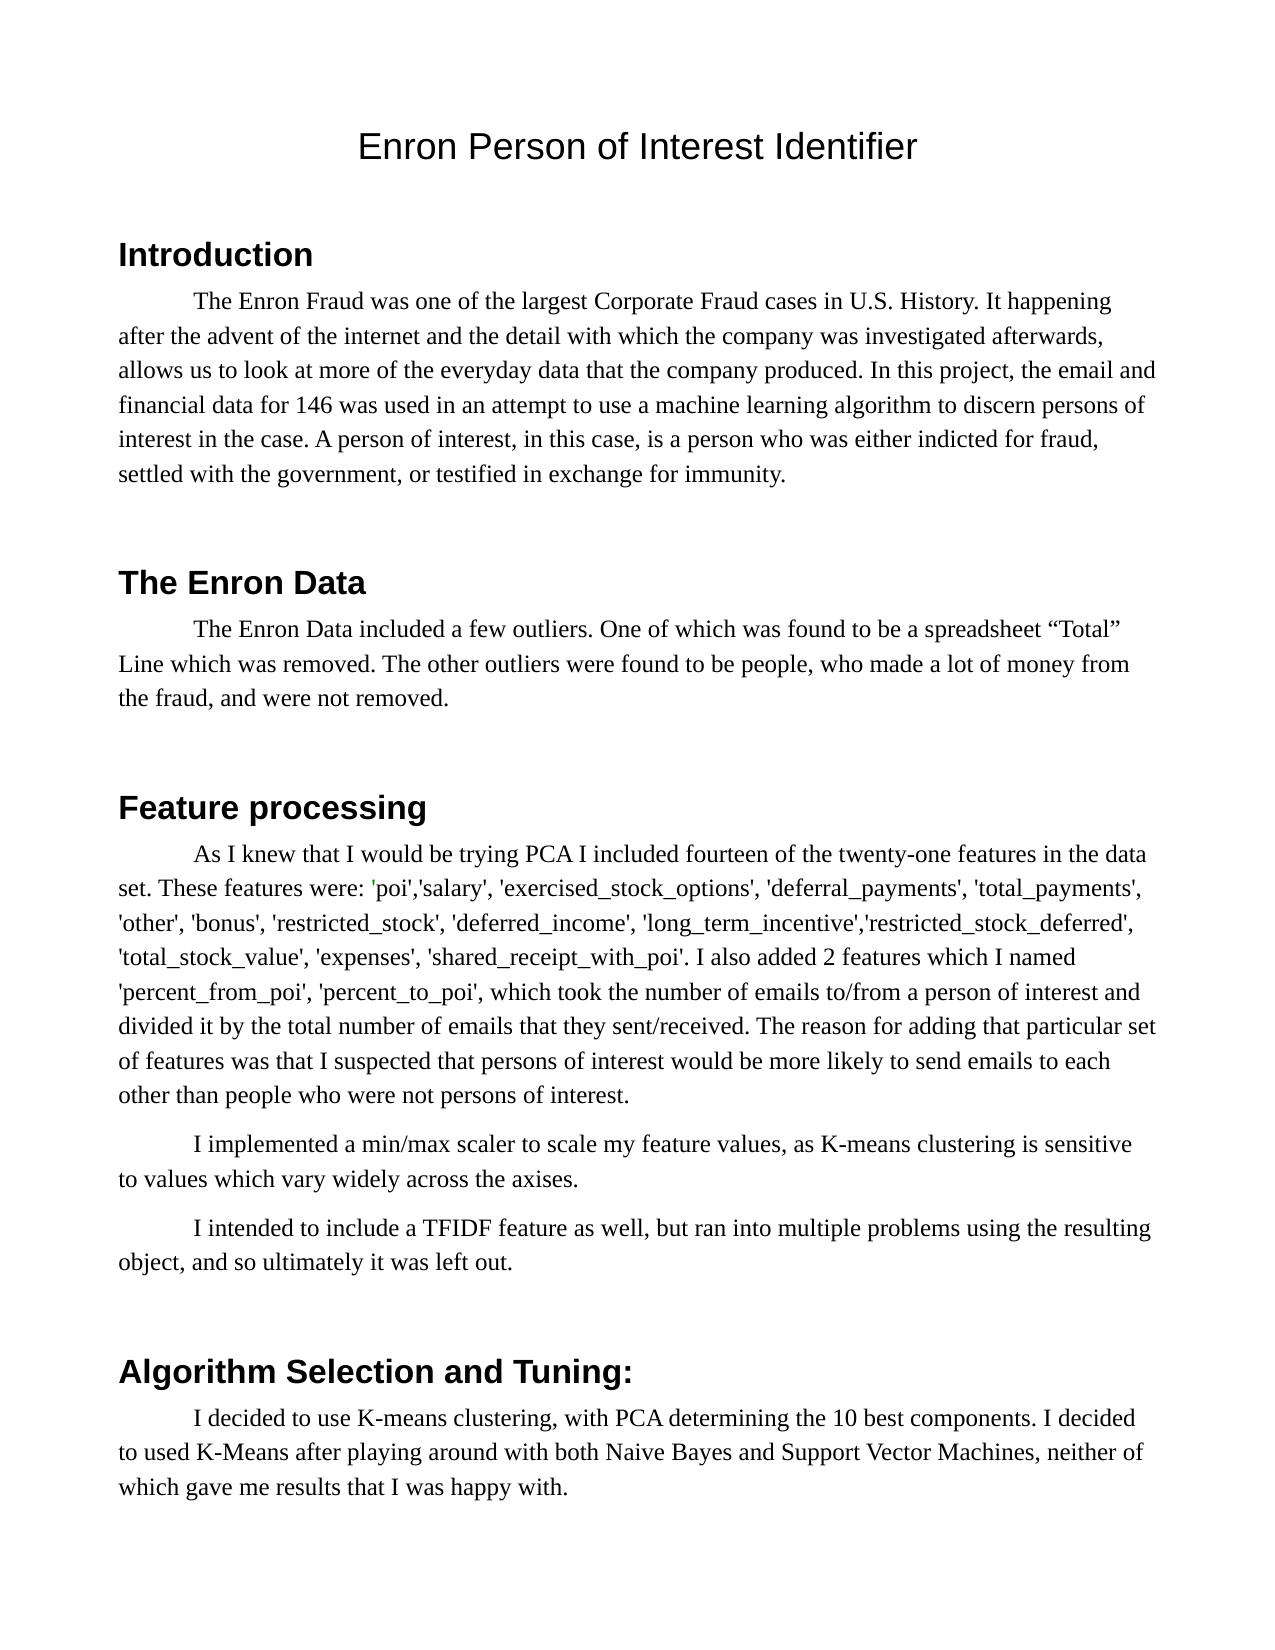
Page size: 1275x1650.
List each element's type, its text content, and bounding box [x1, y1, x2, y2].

subtitle Enron Person of Interest Identifier [118, 124, 1157, 167]
subtitle Algorithm Selection and Tuning: [118, 1352, 1157, 1390]
text As I knew that I would be trying PCA I included fourteen of the twenty-one features in the data set. These features were: 'poi','salary', 'exercised_stock_options', 'deferral_payments', 'total_payments', 'other', 'bonus', 'restricted_stock', 'deferred_income', 'long_term_incentive','restricted_stock_deferred', 'total_stock_value', 'expenses', 'shared_receipt_with_poi'. I also added 2 features which I named 'percent_from_poi', 'percent_to_poi', which took the number of emails to/from a person of interest and divided it by the total number of emails that they sent/received. The reason for adding that particular set of features was that I suspected that persons of interest would be more likely to send emails to each other than people who were not persons of interest. [118, 839, 1157, 1109]
subtitle Feature processing [118, 788, 1157, 826]
text The Enron Fraud was one of the largest Corporate Fraud cases in U.S. History. It happening after the advent of the internet and the detail with which the company was investigated afterwards, allows us to look at more of the everyday data that the company produced. In this project, the email and financial data for 146 was used in an attempt to use a machine learning algorithm to discern persons of interest in the case. A person of interest, in this case, is a person who was either indicted for fraud, settled with the government, or testified in exchange for immunity. [118, 286, 1157, 488]
subtitle The Enron Data [118, 563, 1157, 602]
text I intended to include a TFIDF feature as well, but ran into multiple problems using the resulting object, and so ultimately it was left out. [118, 1213, 1157, 1276]
text The Enron Data included a few outliers. One of which was found to be a spreadsheet “Total” Line which was removed. The other outliers were found to be people, who made a lot of money from the fraud, and were not removed. [118, 614, 1157, 712]
text I implemented a min/max scaler to scale my feature values, as K-means clustering is sensitive to values which vary widely across the axises. [118, 1129, 1157, 1192]
text I decided to use K-means clustering, with PCA determining the 10 best components. I decided to used K-Means after playing around with both Naive Bayes and Support Vector Machines, neither of which gave me results that I was happy with. [118, 1403, 1157, 1501]
subtitle Introduction [118, 235, 1157, 274]
